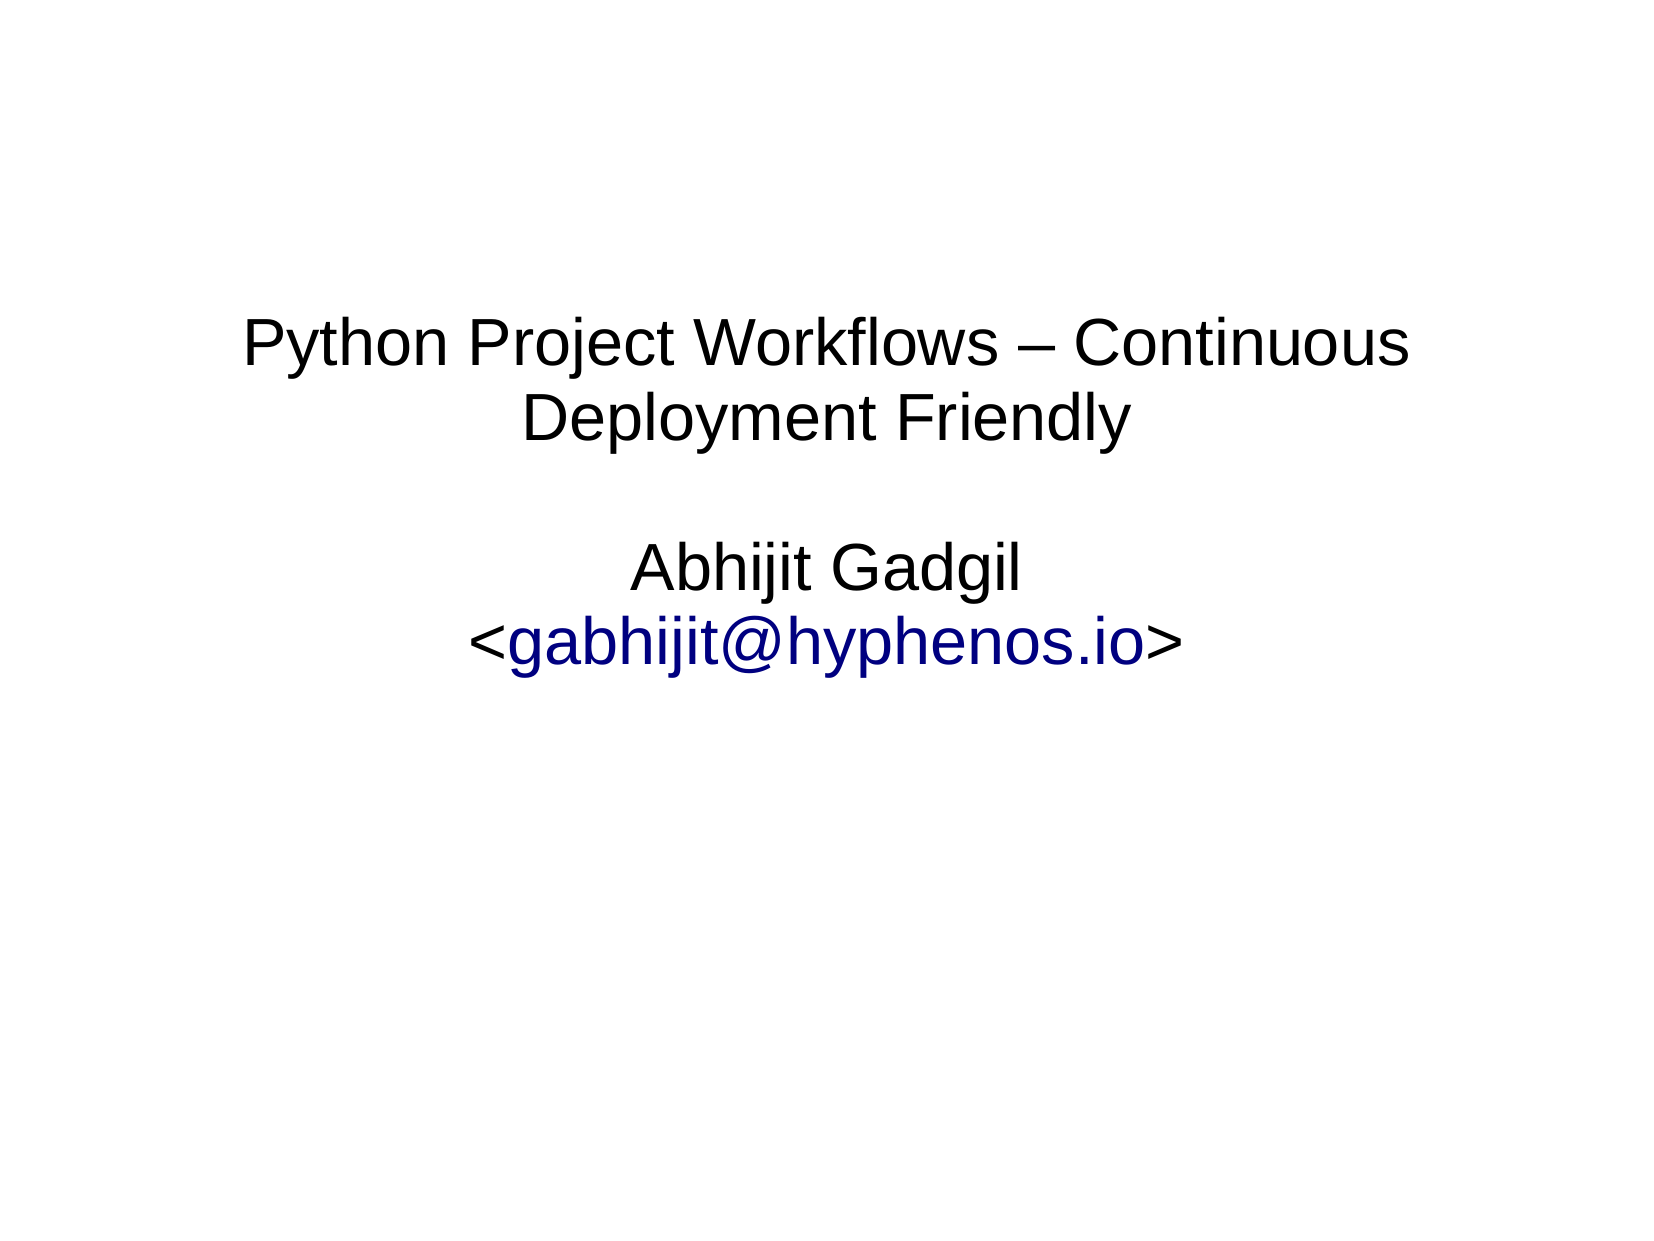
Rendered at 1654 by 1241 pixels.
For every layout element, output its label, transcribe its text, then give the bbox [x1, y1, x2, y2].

subtitle Python Project Workflows – Continuous Deployment Friendly Abhijit Gadgil <gabhijit@hyphenos.io> [82, 49, 1571, 1010]
